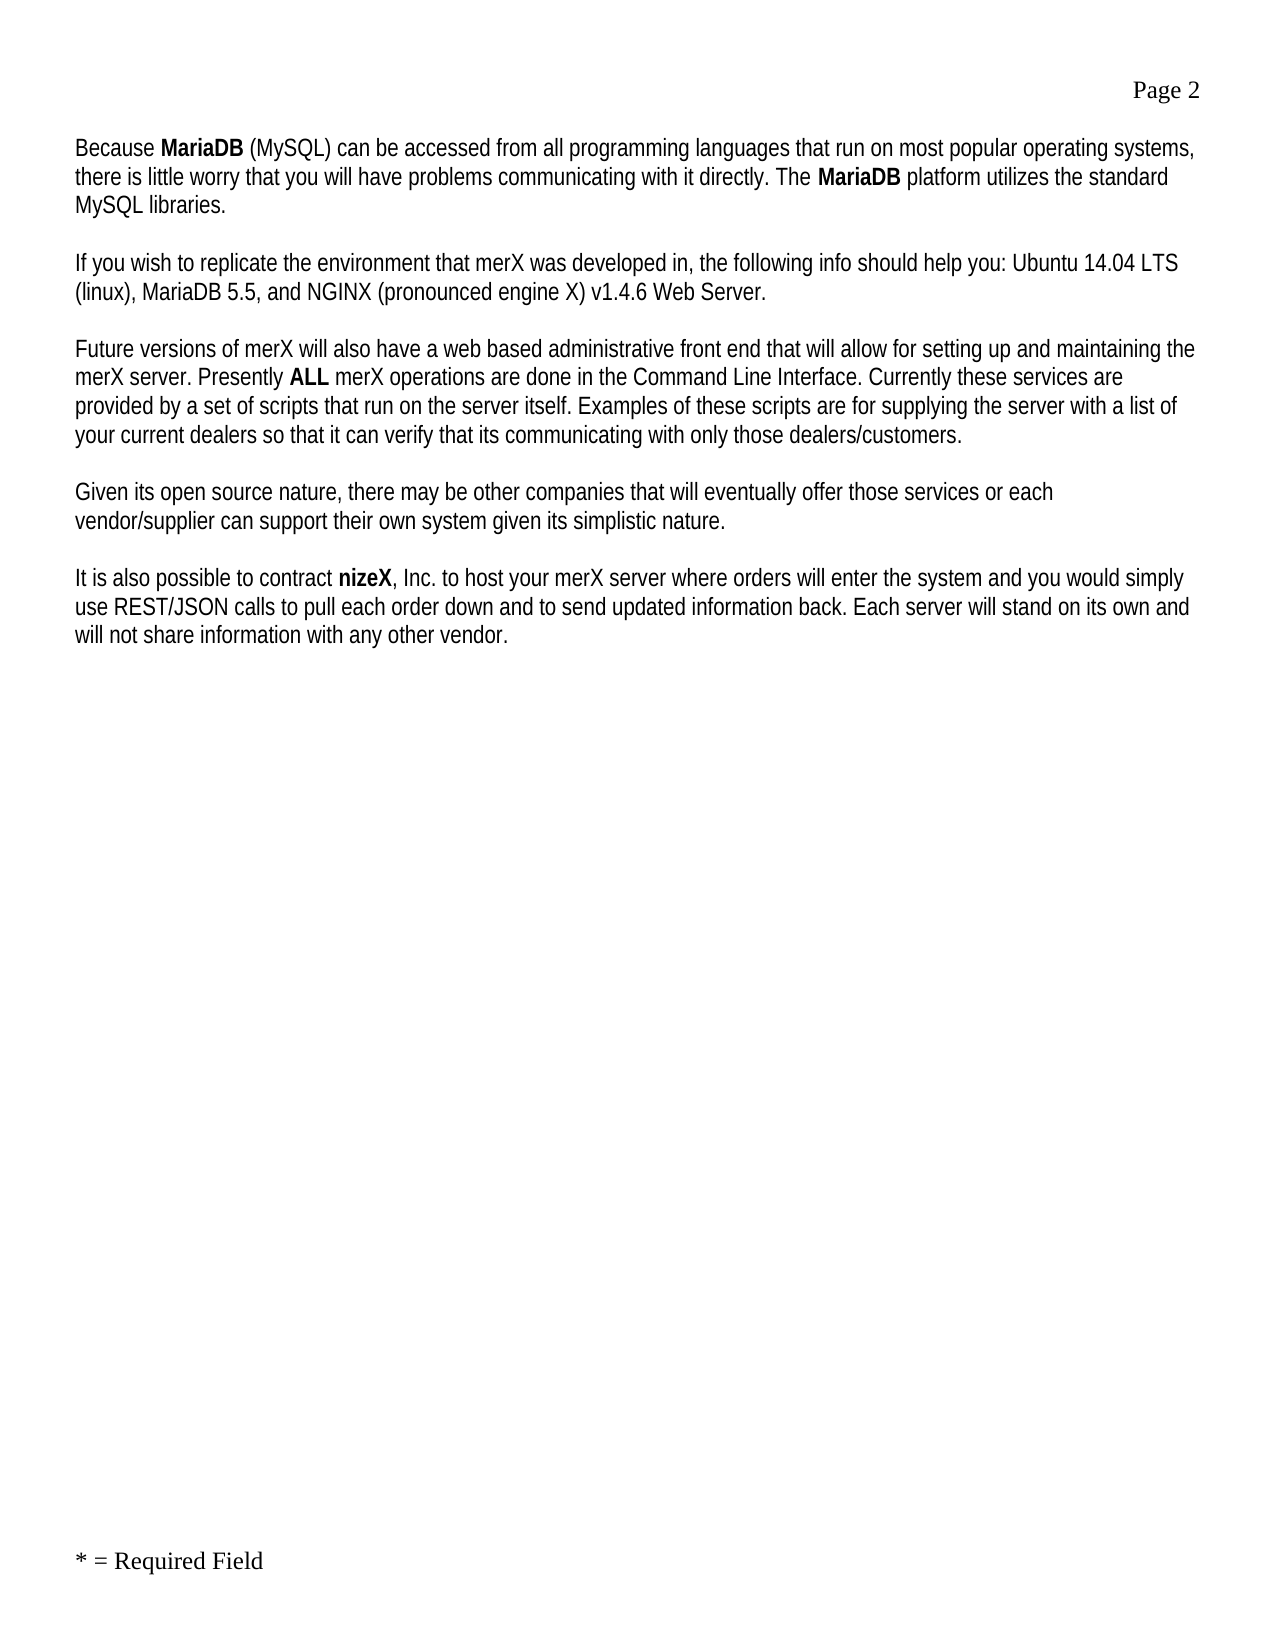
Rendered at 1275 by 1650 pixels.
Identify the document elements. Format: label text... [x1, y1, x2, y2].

text It is also possible to contract nizeX, Inc. to host your merX server where orders will enter the system and you would simply use REST/JSON calls to pull each order down and to send updated information back. Each server will stand on its own and will not share information with any other vendor. [75, 563, 1200, 649]
text Because MariaDB (MySQL) can be accessed from all programming languages that run on most popular operating systems, there is little worry that you will have problems communicating with it directly. The MariaDB platform utilizes the standard MySQL libraries. [75, 133, 1200, 219]
text Future versions of merX will also have a web based administrative front end that will allow for setting up and maintaining the merX server. Presently ALL merX operations are done in the Command Line Interface. Currently these services are provided by a set of scripts that run on the server itself. Examples of these scripts are for supplying the server with a list of your current dealers so that it can verify that its communicating with only those dealers/customers. [75, 334, 1200, 448]
text If you wish to replicate the environment that merX was developed in, the following info should help you: Ubuntu 14.04 LTS (linux), MariaDB 5.5, and NGINX (pronounced engine X) v1.4.6 Web Server. [75, 248, 1200, 305]
text Given its open source nature, there may be other companies that will eventually offer those services or each vendor/supplier can support their own system given its simplistic nature. [75, 477, 1200, 534]
